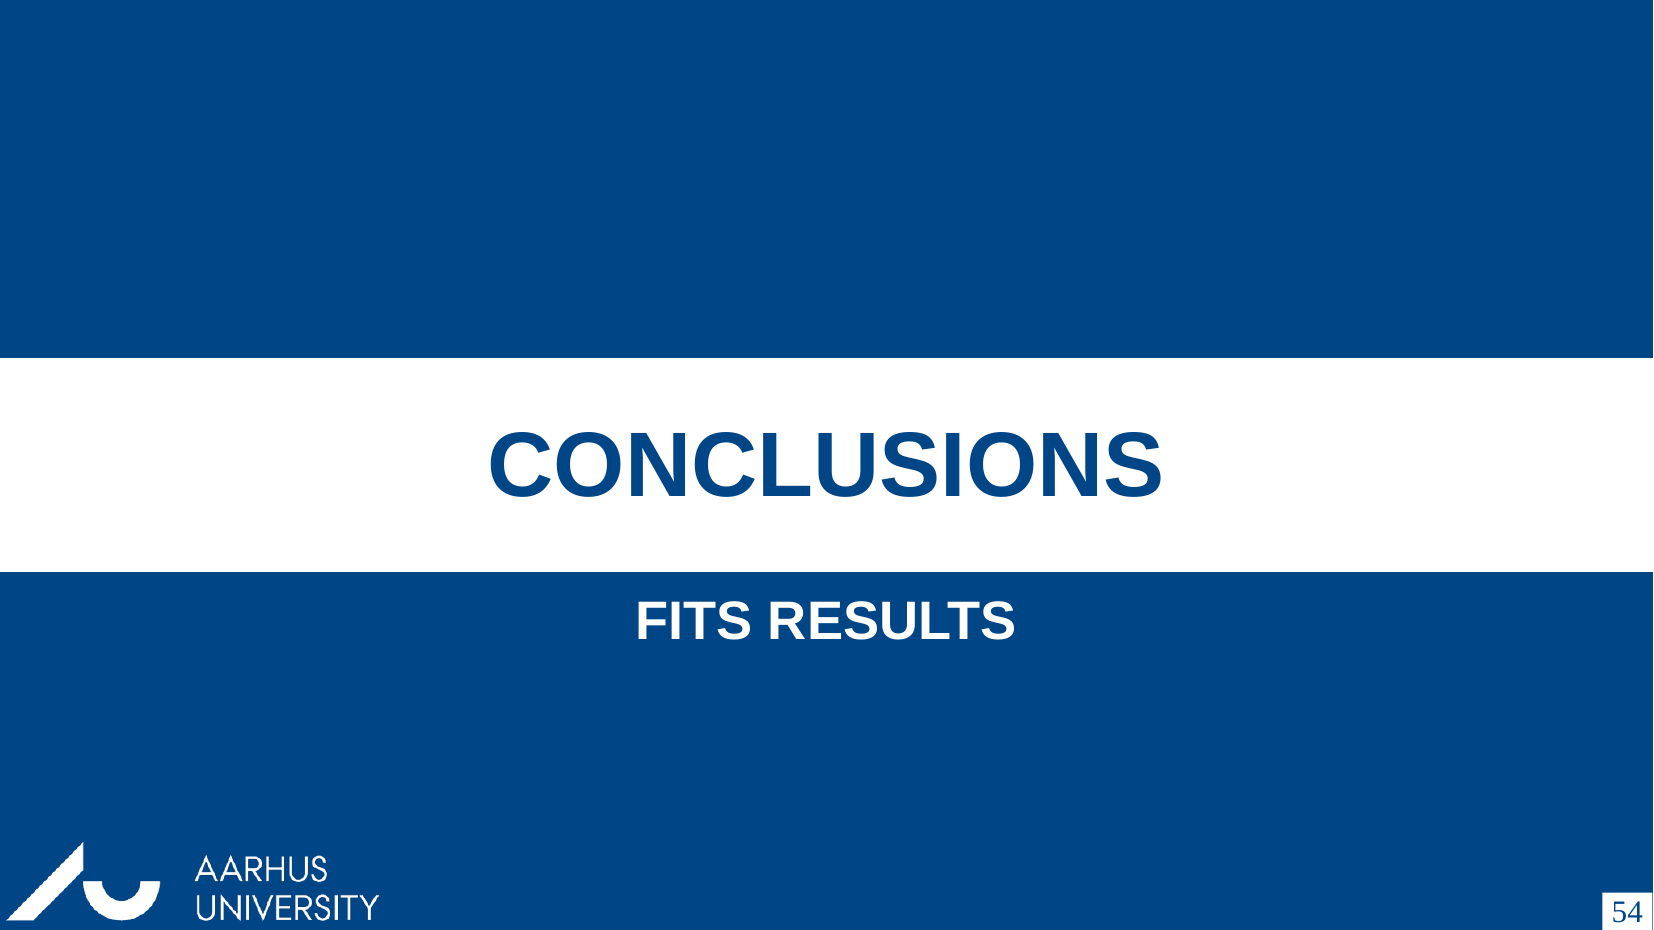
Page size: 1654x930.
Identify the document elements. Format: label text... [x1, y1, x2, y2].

title CONCLUSIONS [0, 358, 1653, 572]
picture [5, 841, 414, 928]
text_box FITS RESULTS [620, 583, 1033, 660]
